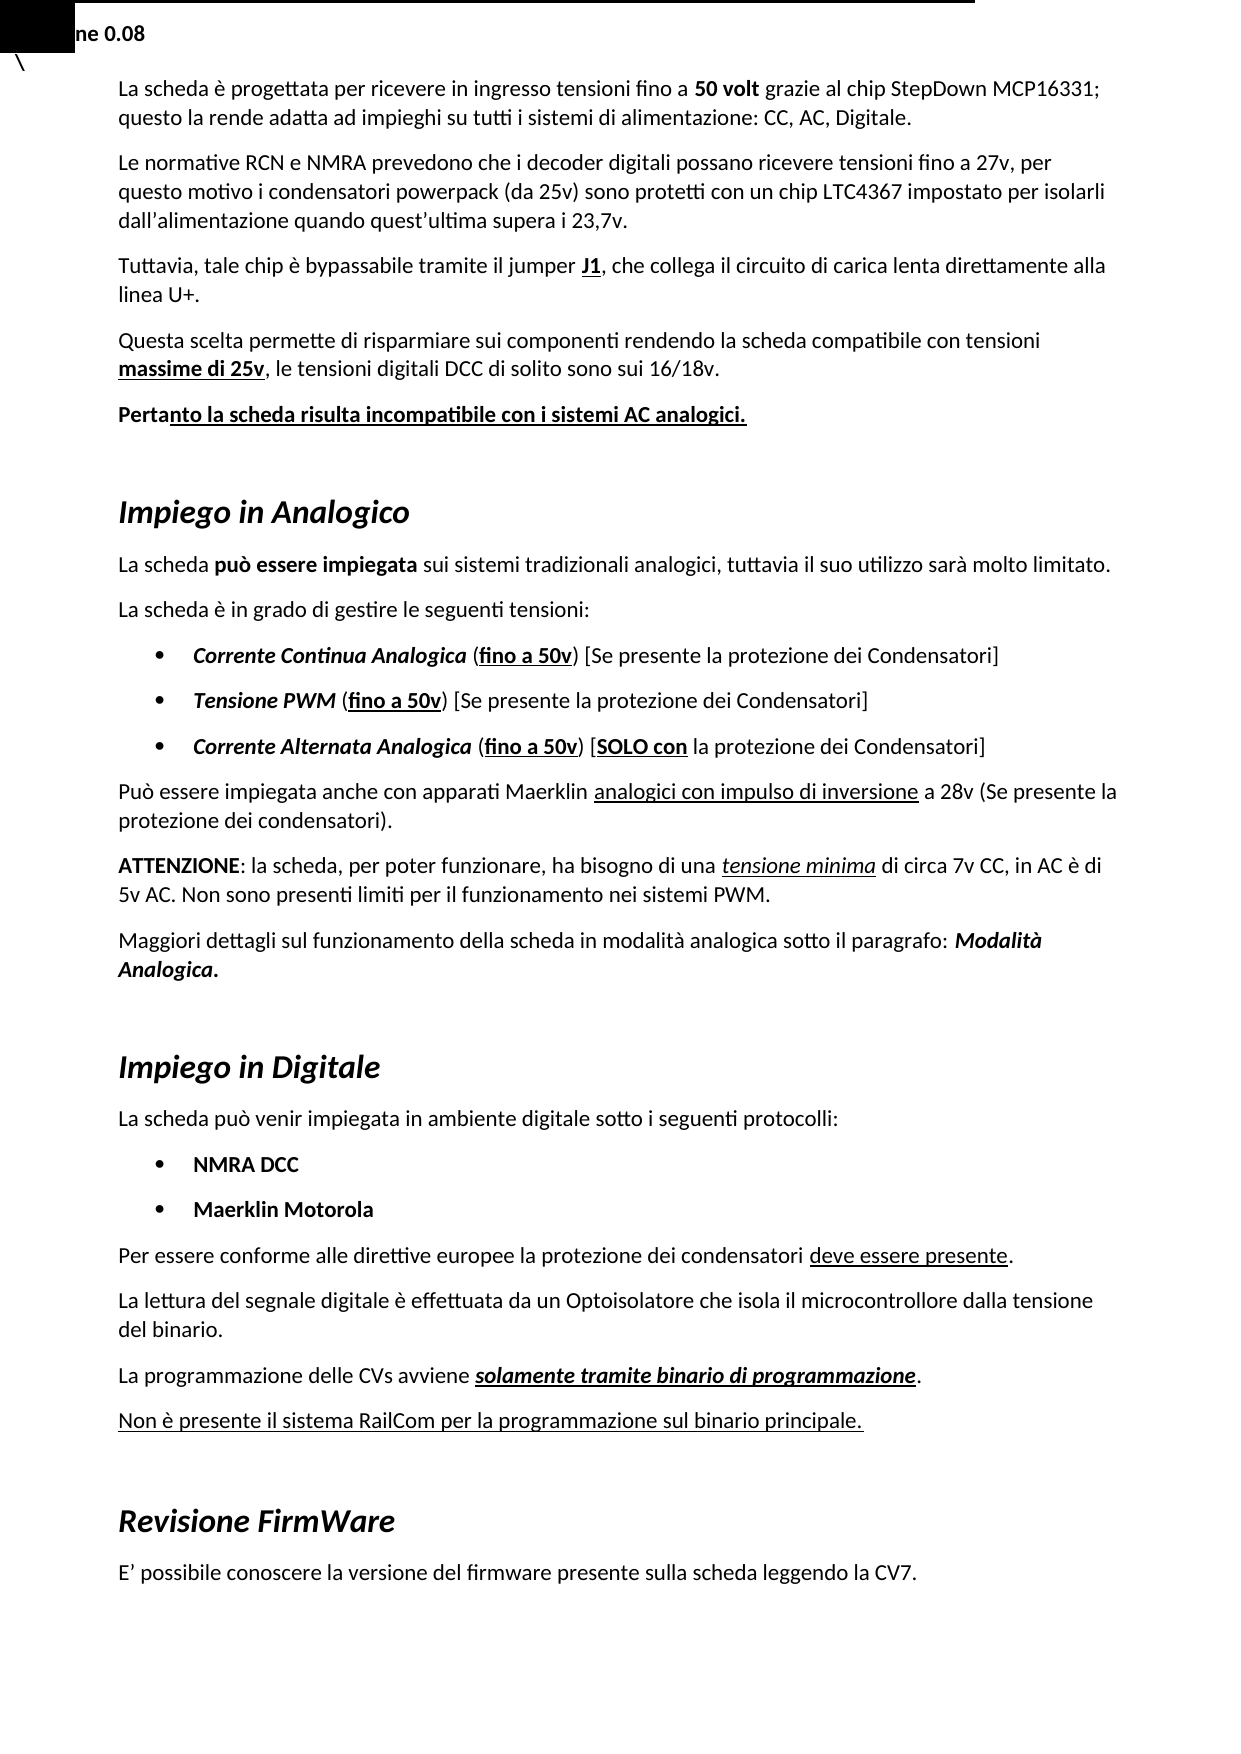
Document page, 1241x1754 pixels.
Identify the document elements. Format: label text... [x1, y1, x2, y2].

subtitle Revisione FirmWare [118, 1500, 1122, 1541]
list NMRA DCC [156, 1150, 1122, 1178]
text ATTENZIONE: la scheda, per poter funzionare, ha bisogno di una tensione minima di circa 7v CC, in AC è di 5v AC. Non sono presenti limiti per il funzionamento nei sistemi PWM. [118, 852, 1122, 908]
text La programmazione delle CVs avviene solamente tramite binario di programmazione. [118, 1361, 1122, 1389]
subtitle Impiego in Digitale [118, 1046, 1122, 1087]
text Per essere conforme alle direttive europee la protezione dei condensatori deve essere presente. [118, 1241, 1122, 1269]
text Pertanto la scheda risulta incompatibile con i sistemi AC analogici. [118, 400, 1122, 428]
text La lettura del segnale digitale è effettuata da un Optoisolatore che isola il microcontrollore dalla tensione del binario. [118, 1287, 1122, 1343]
text La scheda può essere impiegata sui sistemi tradizionali analogici, tuttavia il suo utilizzo sarà molto limitato. [118, 550, 1122, 578]
text La scheda è progettata per ricevere in ingresso tensioni fino a 50 volt grazie al chip StepDown MCP16331; questo la rende adatta ad impieghi su tutti i sistemi di alimentazione: CC, AC, Digitale. [118, 74, 1122, 131]
text Tuttavia, tale chip è bypassabile tramite il jumper J1, che collega il circuito di carica lenta direttamente alla linea U+. [118, 251, 1122, 308]
text Maggiori dettagli sul funzionamento della scheda in modalità analogica sotto il paragrafo: Modalità Analogica. [118, 926, 1122, 983]
list Corrente Alternata Analogica (fino a 50v) [SOLO con la protezione dei Condensatori] [156, 732, 1122, 760]
text Non è presente il sistema RailCom per la programmazione sul binario principale. [118, 1406, 1122, 1434]
list Maerklin Motorola [156, 1196, 1122, 1223]
text Le normative RCN e NMRA prevedono che i decoder digitali possano ricevere tensioni fino a 27v, per questo motivo i condensatori powerpack (da 25v) sono protetti con un chip LTC4367 impostato per isolarli dall’alimentazione quando quest’ultima supera i 23,7v. [118, 148, 1122, 234]
list Corrente Continua Analogica (fino a 50v) [Se presente la protezione dei Condensatori] [156, 641, 1122, 669]
text La scheda può venir impiegata in ambiente digitale sotto i seguenti protocolli: [118, 1104, 1122, 1132]
text La scheda è in grado di gestire le seguenti tensioni: [118, 595, 1122, 623]
text Può essere impiegata anche con apparati Maerklin analogici con impulso di inversione a 28v (Se presente la protezione dei condensatori). [118, 777, 1122, 834]
text E’ possibile conoscere la versione del firmware presente sulla scheda leggendo la CV7. [118, 1558, 1122, 1587]
subtitle Impiego in Analogico [118, 491, 1122, 532]
list Tensione PWM (fino a 50v) [Se presente la protezione dei Condensatori] [156, 686, 1122, 714]
text Questa scelta permette di risparmiare sui componenti rendendo la scheda compatibile con tensioni massime di 25v, le tensioni digitali DCC di solito sono sui 16/18v. [118, 326, 1122, 383]
